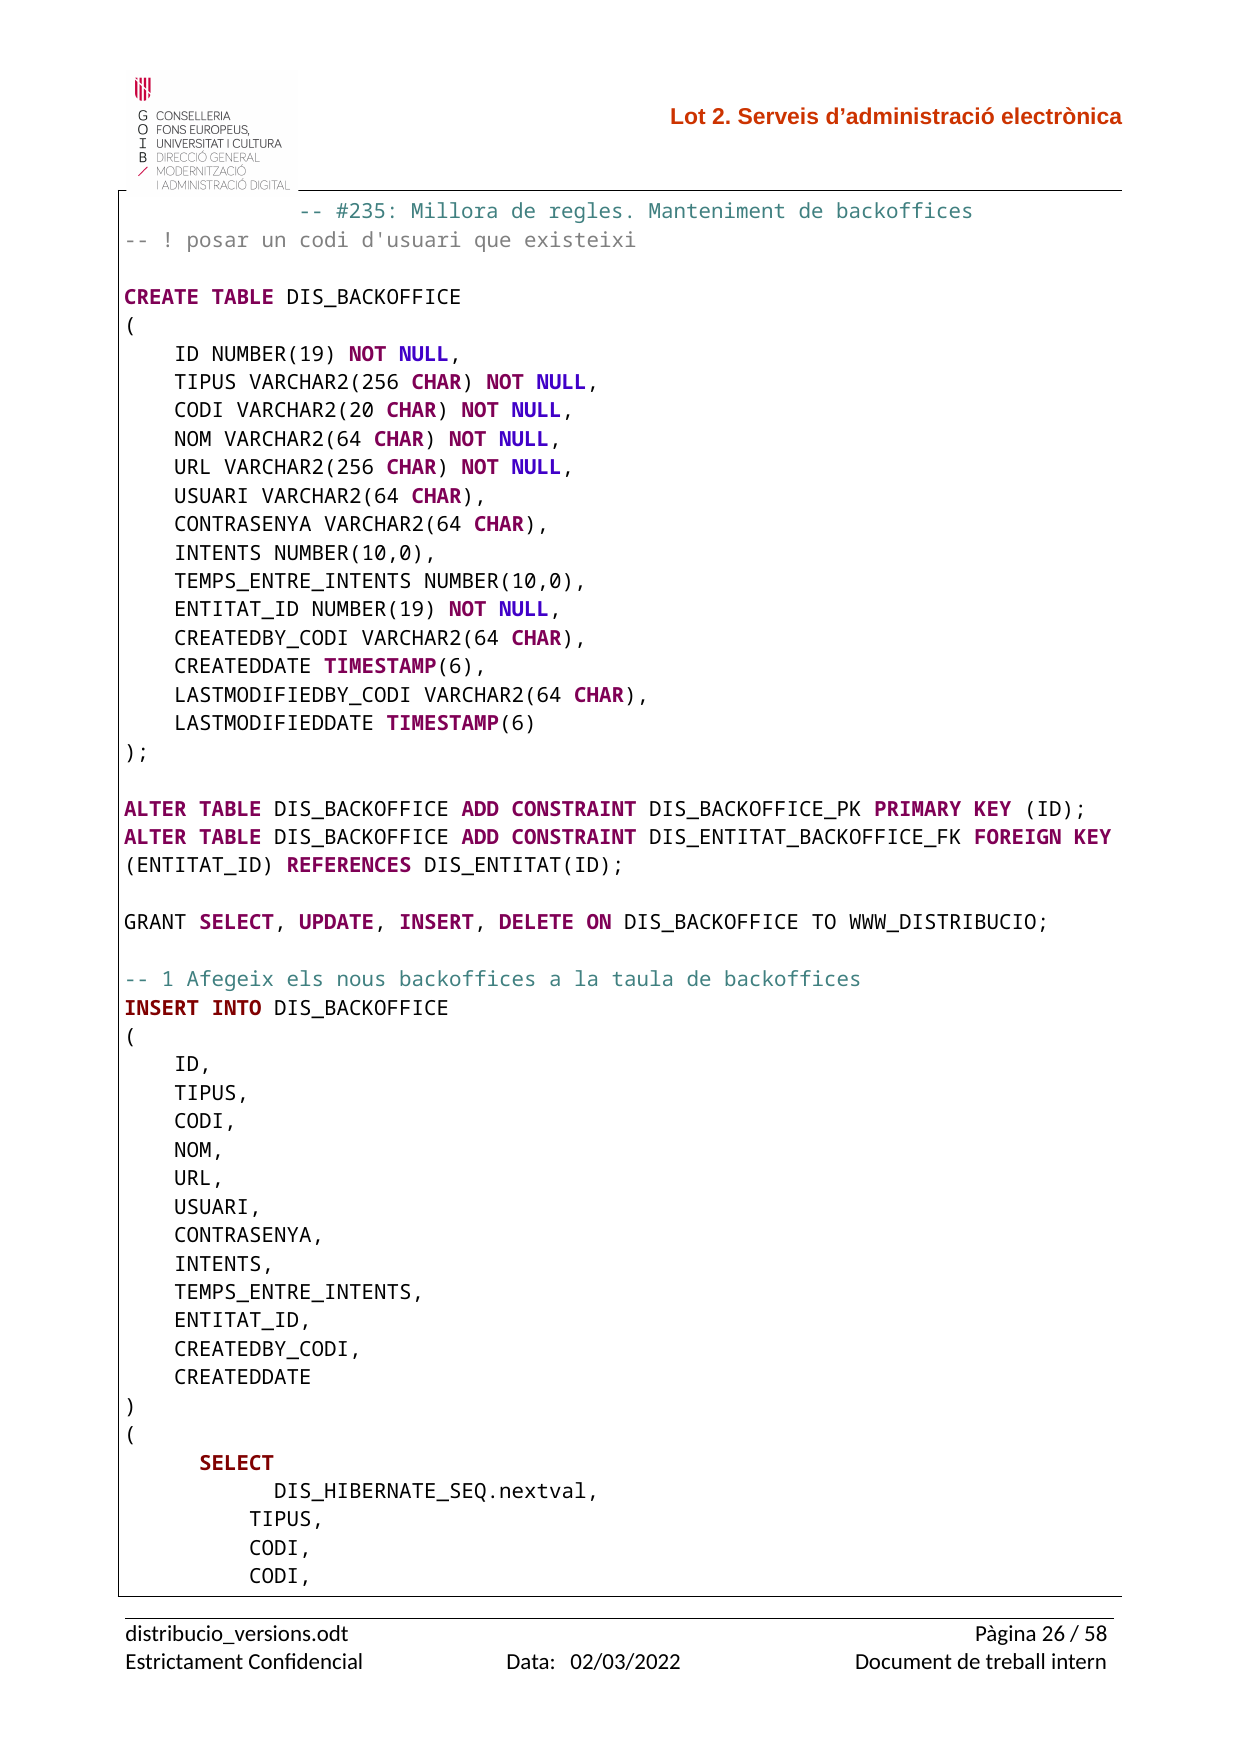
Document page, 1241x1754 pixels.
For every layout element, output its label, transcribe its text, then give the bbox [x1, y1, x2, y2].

picture [126, 70, 299, 197]
table_header -- #235: Millora de regles. Manteniment de backoffices -- ! posar un codi d'usuari que existeixi CREATE TABLE DIS_BACKOFFICE ( ID NUMBER(19) NOT NULL, TIPUS VARCHAR2(256 CHAR) NOT NULL, CODI VARCHAR2(20 CHAR) NOT NULL, NOM VARCHAR2(64 CHAR) NOT NULL, URL VARCHAR2(256 CHAR) NOT NULL, USUARI VARCHAR2(64 CHAR), CONTRASENYA VARCHAR2(64 CHAR), INTENTS NUMBER(10,0), TEMPS_ENTRE_INTENTS NUMBER(10,0), ENTITAT_ID NUMBER(19) NOT NULL, CREATEDBY_CODI VARCHAR2(64 CHAR), CREATEDDATE TIMESTAMP(6), LASTMODIFIEDBY_CODI VARCHAR2(64 CHAR), LASTMODIFIEDDATE TIMESTAMP(6) ); ALTER TABLE DIS_BACKOFFICE ADD CONSTRAINT DIS_BACKOFFICE_PK PRIMARY KEY (ID); ALTER TABLE DIS_BACKOFFICE ADD CONSTRAINT DIS_ENTITAT_BACKOFFICE_FK FOREIGN KEY (ENTITAT_ID) REFERENCES DIS_ENTITAT(ID); GRANT SELECT, UPDATE, INSERT, DELETE ON DIS_BACKOFFICE TO WWW_DISTRIBUCIO; -- 1 Afegeix els nous backoffices a la taula de backoffices INSERT INTO DIS_BACKOFFICE ( ID, TIPUS, CODI, NOM, URL, USUARI, CONTRASENYA, INTENTS, TEMPS_ENTRE_INTENTS, ENTITAT_ID, CREATEDBY_CODI, CREATEDDATE ) ( SELECT DIS_HIBERNATE_SEQ.nextval, TIPUS, CODI, CODI, [119, 191, 1122, 1596]
